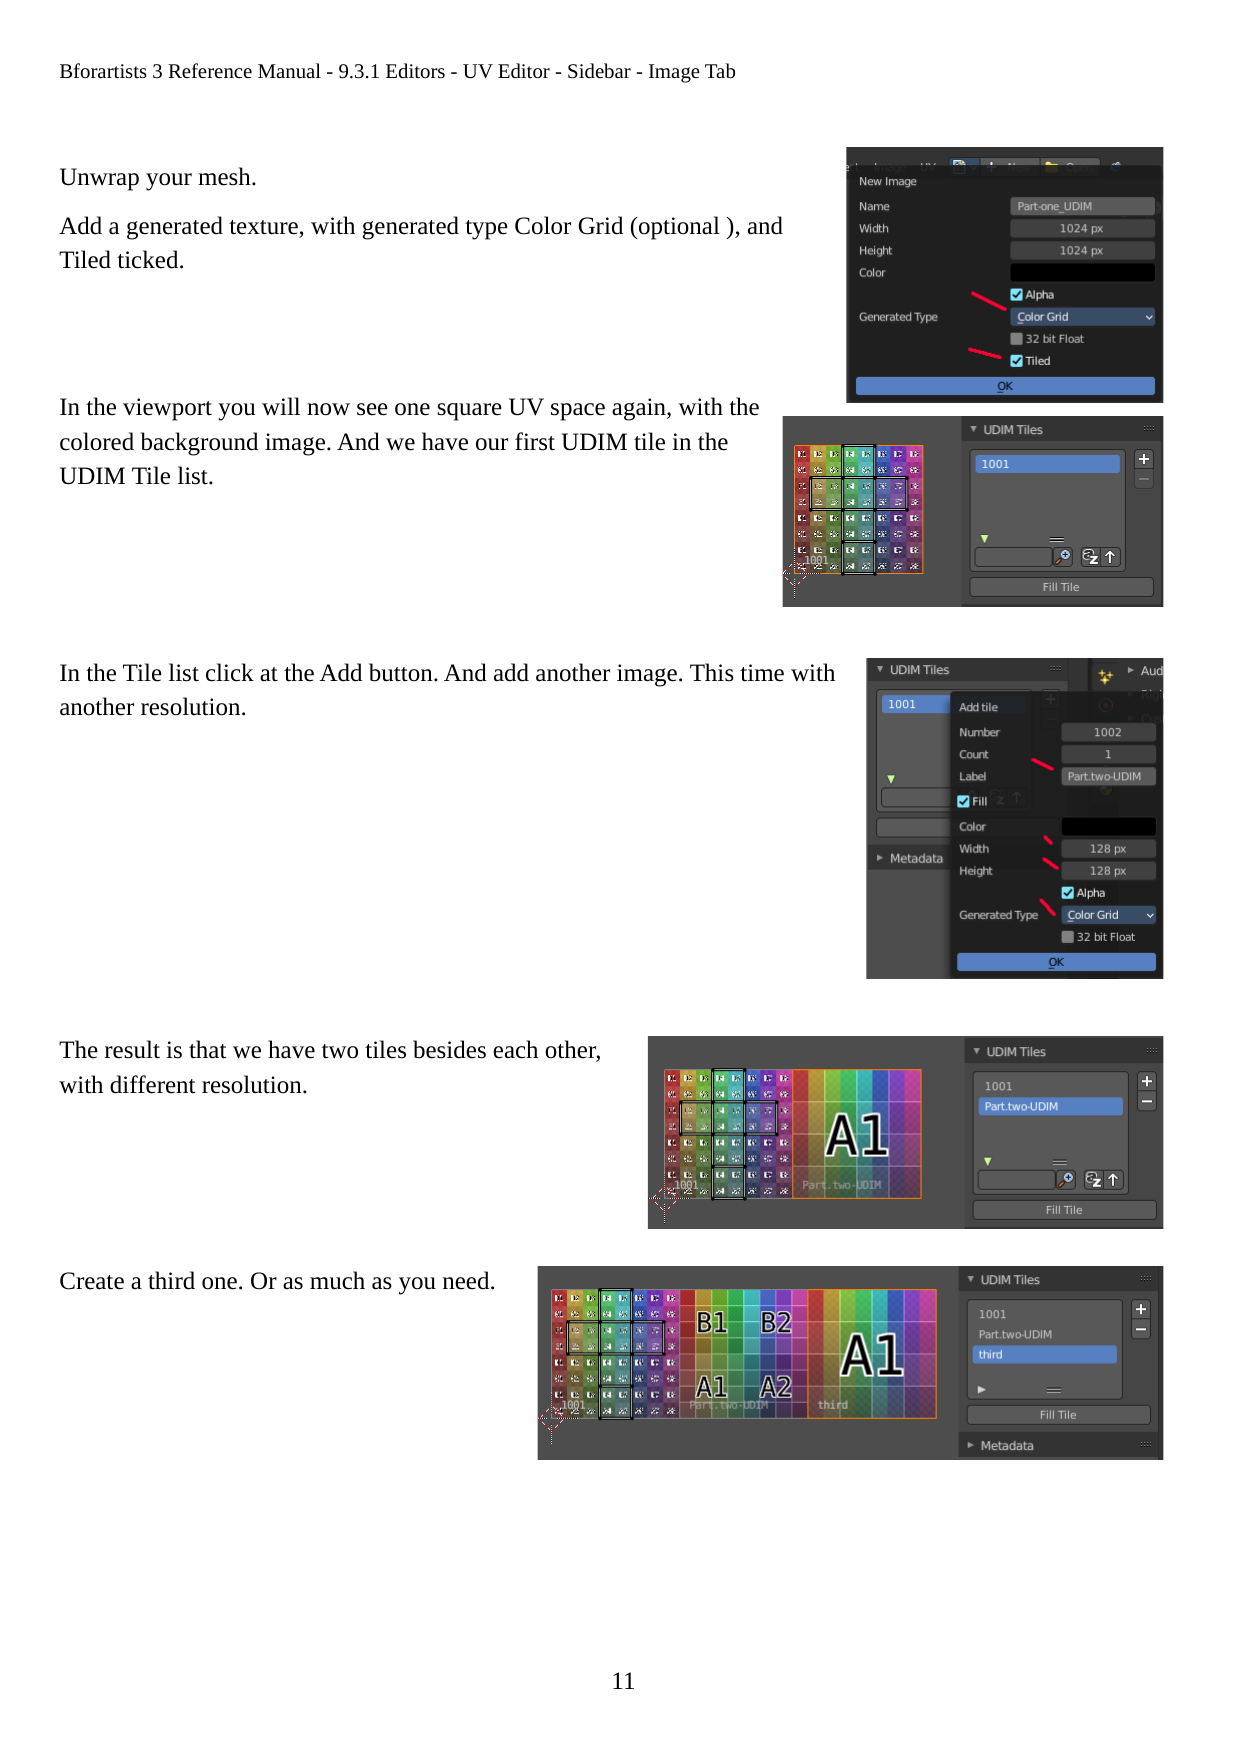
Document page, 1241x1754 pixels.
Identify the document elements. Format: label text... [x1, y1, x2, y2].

picture [537, 1266, 1164, 1460]
text The result is that we have two tiles besides each other, with different resolution. [59, 1036, 647, 1099]
text [1164, 162, 1181, 190]
picture [647, 1036, 1164, 1229]
picture [782, 416, 1164, 607]
text Add a generated texture, with generated type Color Grid (optional ), and Tiled ticked. [59, 211, 846, 274]
text In the Tile list click at the Add button. And add another image. This time with another resolution. [59, 658, 866, 721]
picture [866, 658, 1164, 979]
text Unwrap your mesh. [59, 162, 846, 190]
picture [846, 147, 1164, 403]
text In the viewport you will now see one square UV space again, with the colored background image. And we have our first UDIM tile in the UDIM Tile list. [59, 392, 1181, 490]
text Create a third one. Or as much as you need. [59, 1266, 537, 1295]
